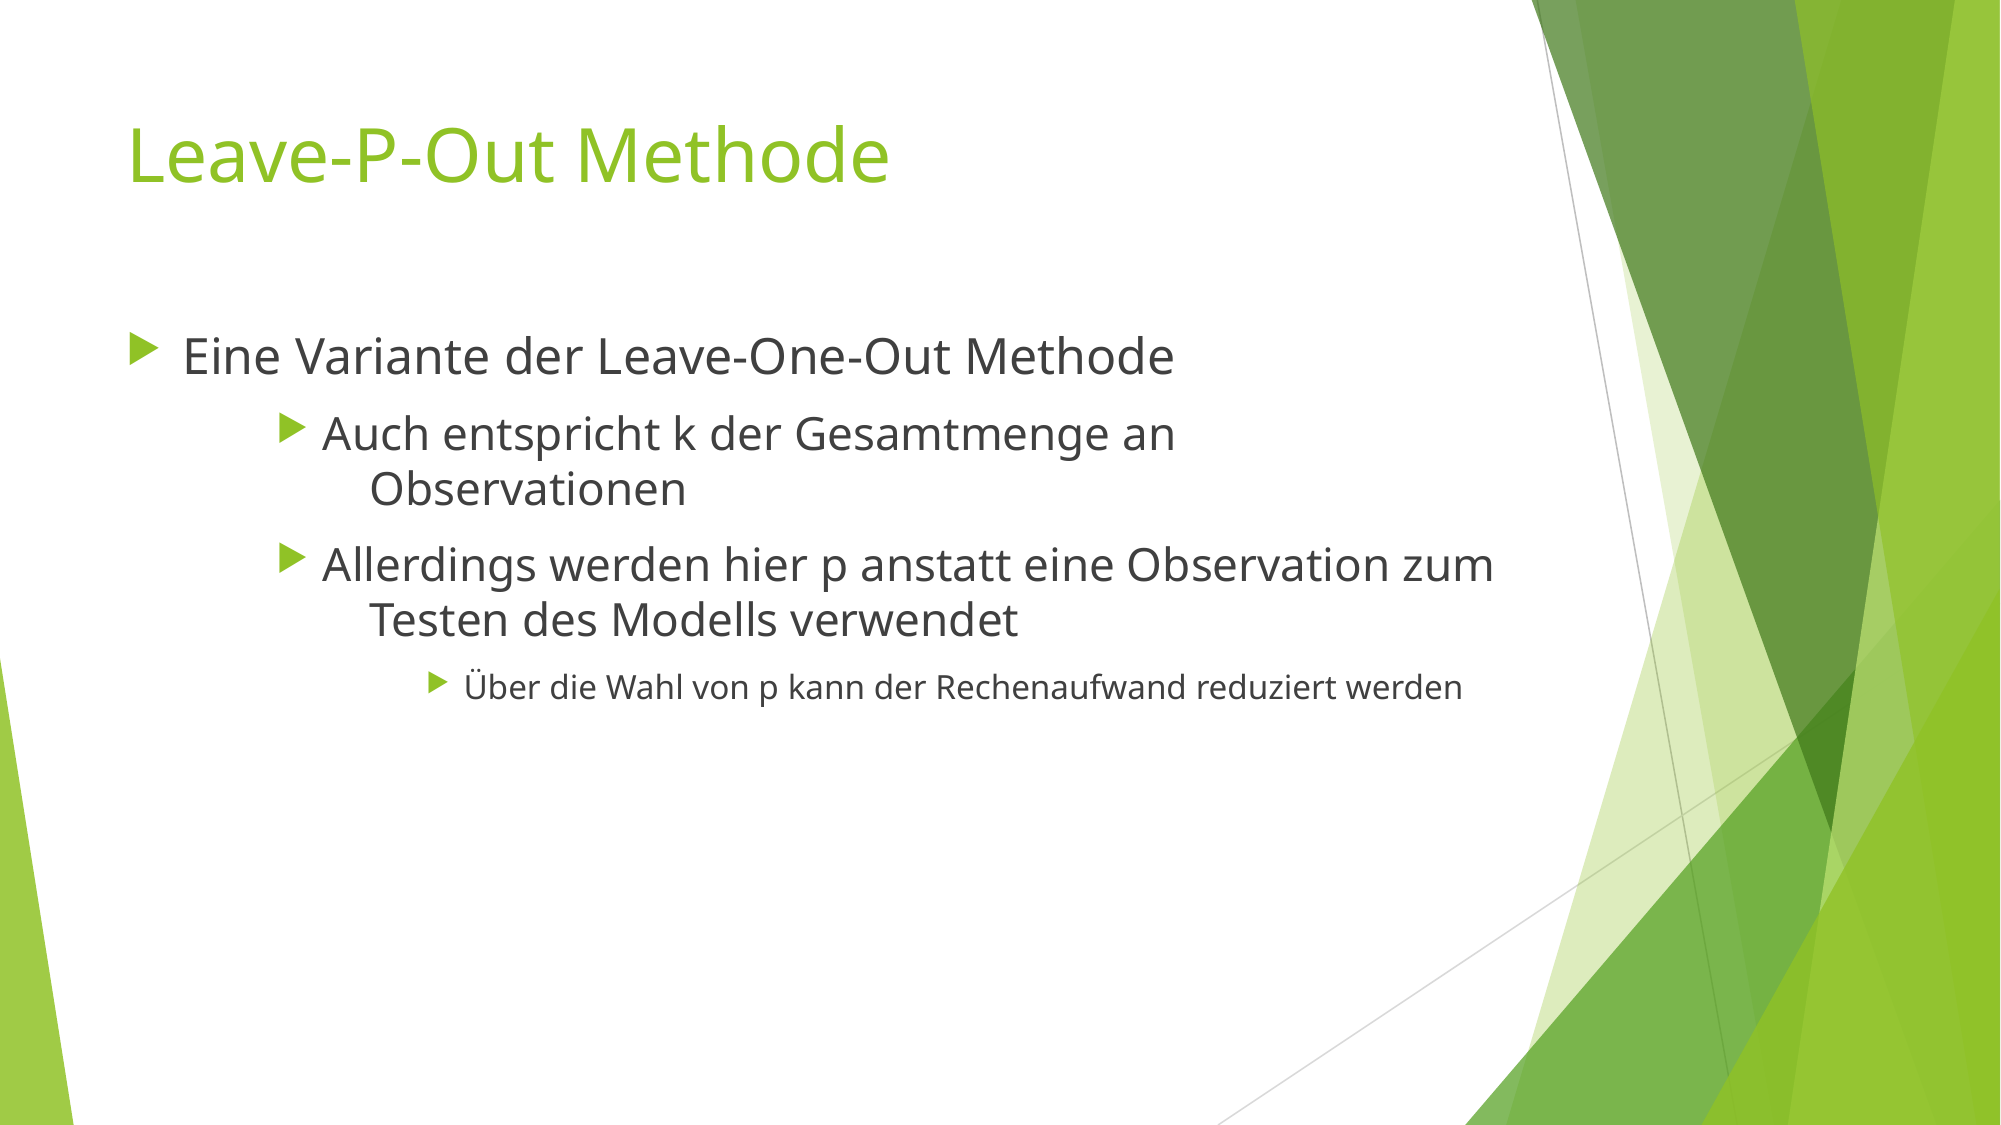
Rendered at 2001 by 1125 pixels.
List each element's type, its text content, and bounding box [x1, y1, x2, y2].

title Leave-P-Out Methode [111, 99, 1522, 316]
list Eine Variante der Leave-One-Out Methode Auch entspricht k der Gesamtmenge an Observationen Allerdings werden hier p anstatt eine Observation zum Testen des Modells verwendet Über die Wahl von p kann der Rechenaufwand reduziert werden [111, 316, 1522, 954]
